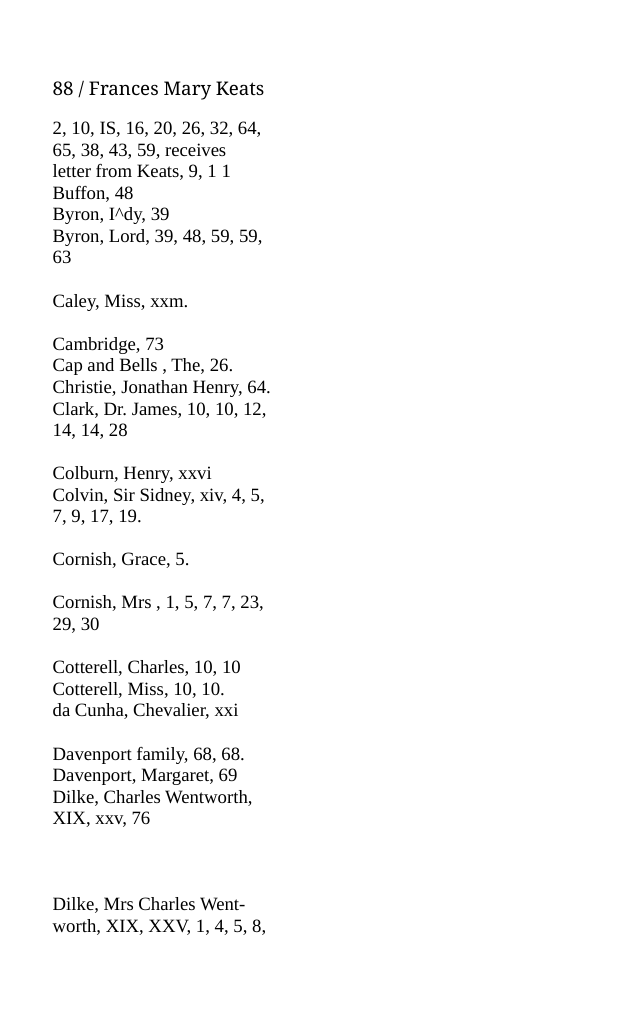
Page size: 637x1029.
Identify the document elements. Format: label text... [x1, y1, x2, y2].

text da Cunha, Chevalier, xxi [52, 699, 538, 721]
text Colvin, Sir Sidney, xiv, 4, 5, [52, 484, 538, 505]
text 63 [52, 246, 538, 268]
text Dilke, Charles Wentworth, [52, 786, 538, 807]
text Christie, Jonathan Henry, 64. [52, 376, 538, 397]
text Byron, I^dy, 39 [52, 203, 538, 225]
text 29, 30 [52, 613, 538, 634]
text Clark, Dr. James, 10, 10, 12, [52, 397, 538, 419]
text Cotterell, Charles, 10, 10 [52, 656, 538, 678]
text 14, 14, 28 [52, 419, 538, 441]
text Colburn, Henry, xxvi [52, 462, 538, 484]
text Cambridge, 73 [52, 333, 538, 354]
text Caley, Miss, xxm. [52, 289, 538, 311]
text Byron, Lord, 39, 48, 59, 59, [52, 225, 538, 246]
text 7, 9, 17, 19. [52, 505, 538, 527]
text letter from Keats, 9, 1 1 [52, 160, 538, 182]
text Davenport family, 68, 68. [52, 742, 538, 764]
text 2, 10, IS, 16, 20, 26, 32, 64, [52, 117, 538, 139]
text 65, 38, 43, 59, receives [52, 139, 538, 160]
text Cap and Bells , The, 26. [52, 354, 538, 376]
text Cornish, Grace, 5. [52, 548, 538, 570]
text Davenport, Margaret, 69 [52, 764, 538, 786]
text Cotterell, Miss, 10, 10. [52, 678, 538, 699]
text worth, XIX, XXV, 1, 4, 5, 8, [52, 915, 538, 936]
text Buffon, 48 [52, 182, 538, 203]
text XIX, xxv, 76 [52, 807, 538, 829]
text Dilke, Mrs Charles Went- [52, 893, 538, 915]
text Cornish, Mrs , 1, 5, 7, 7, 23, [52, 591, 538, 613]
